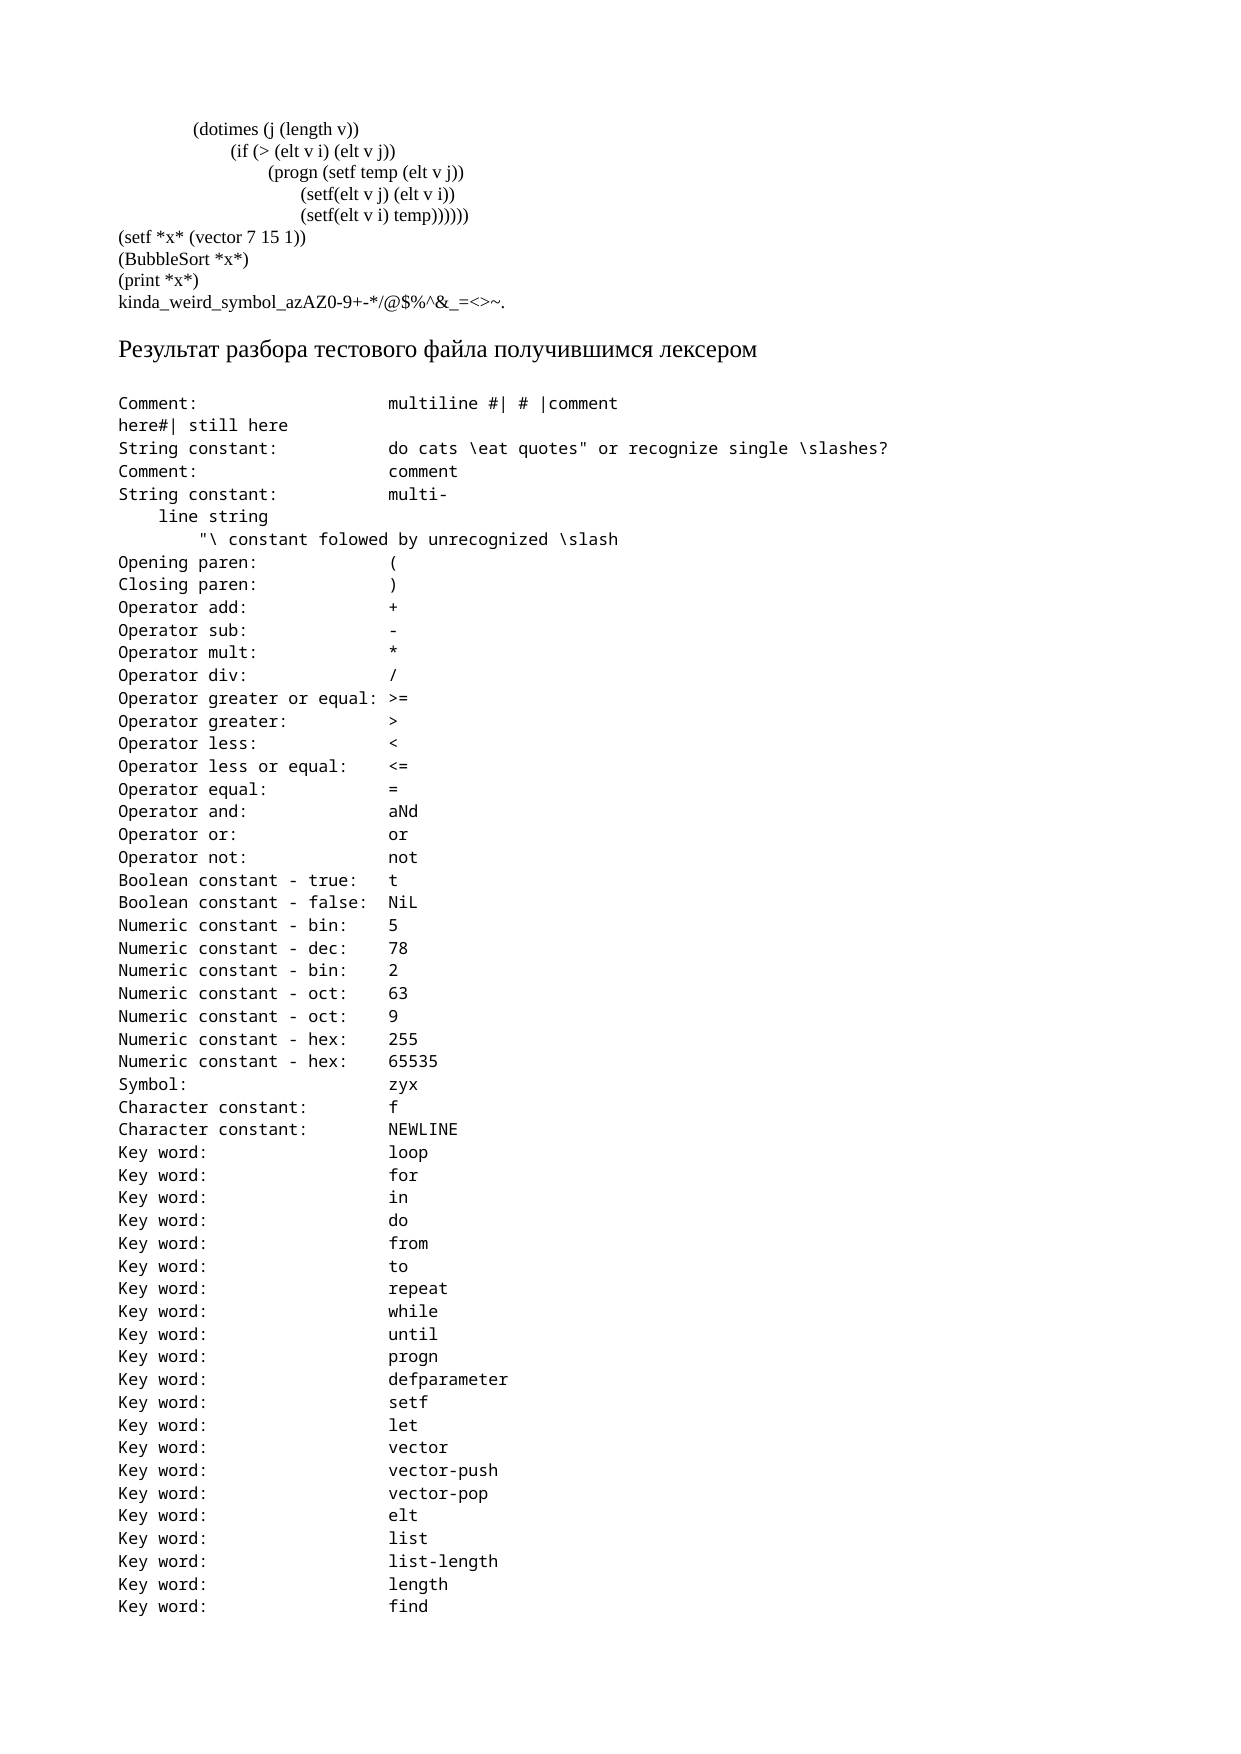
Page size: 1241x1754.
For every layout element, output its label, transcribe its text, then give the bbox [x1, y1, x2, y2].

text (setf(elt v i) temp)))))) [118, 204, 1122, 226]
text Operator div: / [118, 664, 1122, 686]
text String constant: multi- [118, 482, 1122, 505]
text Boolean constant - false: NiL [118, 891, 1122, 913]
text Operator greater: > [118, 709, 1122, 732]
text Key word: find [118, 1595, 1122, 1617]
text Operator equal: = [118, 777, 1122, 800]
text "\ constant folowed by unrecognized \slash [118, 527, 1122, 550]
text kinda_weird_symbol_azAZ0-9+-*/@$%^&_=<>~. [118, 291, 1122, 312]
text Character constant: f [118, 1095, 1122, 1118]
text Symbol: zyx [118, 1072, 1122, 1095]
text Результат разбора тестового файла получившимся лексером [118, 334, 1122, 362]
text Numeric constant - hex: 65535 [118, 1050, 1122, 1072]
text Key word: while [118, 1299, 1122, 1322]
text Comment: multiline #| # |comment [118, 391, 1122, 414]
text Comment: comment [118, 459, 1122, 482]
text Key word: repeat [118, 1277, 1122, 1299]
text Key word: in [118, 1186, 1122, 1209]
text Numeric constant - dec: 78 [118, 936, 1122, 959]
text (BubbleSort *x*) [118, 247, 1122, 269]
text Operator add: + [118, 596, 1122, 618]
text Key word: for [118, 1163, 1122, 1186]
text Numeric constant - hex: 255 [118, 1027, 1122, 1050]
text Key word: length [118, 1572, 1122, 1595]
text Key word: from [118, 1231, 1122, 1254]
text Operator less: < [118, 732, 1122, 754]
text Closing paren: ) [118, 573, 1122, 596]
text Numeric constant - oct: 9 [118, 1004, 1122, 1027]
text here#| still here [118, 414, 1122, 437]
text (progn (setf temp (elt v j)) [118, 161, 1122, 183]
text Key word: do [118, 1209, 1122, 1231]
text Operator and: aNd [118, 800, 1122, 823]
text Numeric constant - bin: 2 [118, 959, 1122, 982]
text Key word: to [118, 1254, 1122, 1277]
text Key word: vector-push [118, 1458, 1122, 1481]
text Key word: list [118, 1527, 1122, 1549]
text line string [118, 505, 1122, 527]
text Key word: elt [118, 1504, 1122, 1527]
text Numeric constant - bin: 5 [118, 913, 1122, 936]
text Key word: setf [118, 1390, 1122, 1413]
text Key word: list-length [118, 1549, 1122, 1572]
text Key word: vector [118, 1436, 1122, 1458]
text Character constant: NEWLINE [118, 1118, 1122, 1141]
text Key word: defparameter [118, 1368, 1122, 1390]
text Operator or: or [118, 823, 1122, 845]
text (dotimes (j (length v)) [118, 118, 1122, 140]
text String constant: do cats \eat quotes" or recognize single \slashes? [118, 437, 1122, 459]
text Key word: loop [118, 1141, 1122, 1163]
text (if (> (elt v i) (elt v j)) [118, 140, 1122, 161]
text Operator greater or equal: >= [118, 686, 1122, 709]
text Operator not: not [118, 845, 1122, 868]
text (print *x*) [118, 269, 1122, 291]
text Operator sub: - [118, 618, 1122, 641]
text Numeric constant - oct: 63 [118, 982, 1122, 1004]
text (setf(elt v j) (elt v i)) [118, 183, 1122, 204]
text Opening paren: ( [118, 550, 1122, 573]
text Boolean constant - true: t [118, 868, 1122, 891]
text Key word: until [118, 1322, 1122, 1345]
text Key word: progn [118, 1345, 1122, 1368]
text Key word: let [118, 1413, 1122, 1436]
text Operator mult: * [118, 641, 1122, 664]
text (setf *x* (vector 7 15 1)) [118, 226, 1122, 247]
text Operator less or equal: <= [118, 754, 1122, 777]
text Key word: vector-pop [118, 1481, 1122, 1504]
